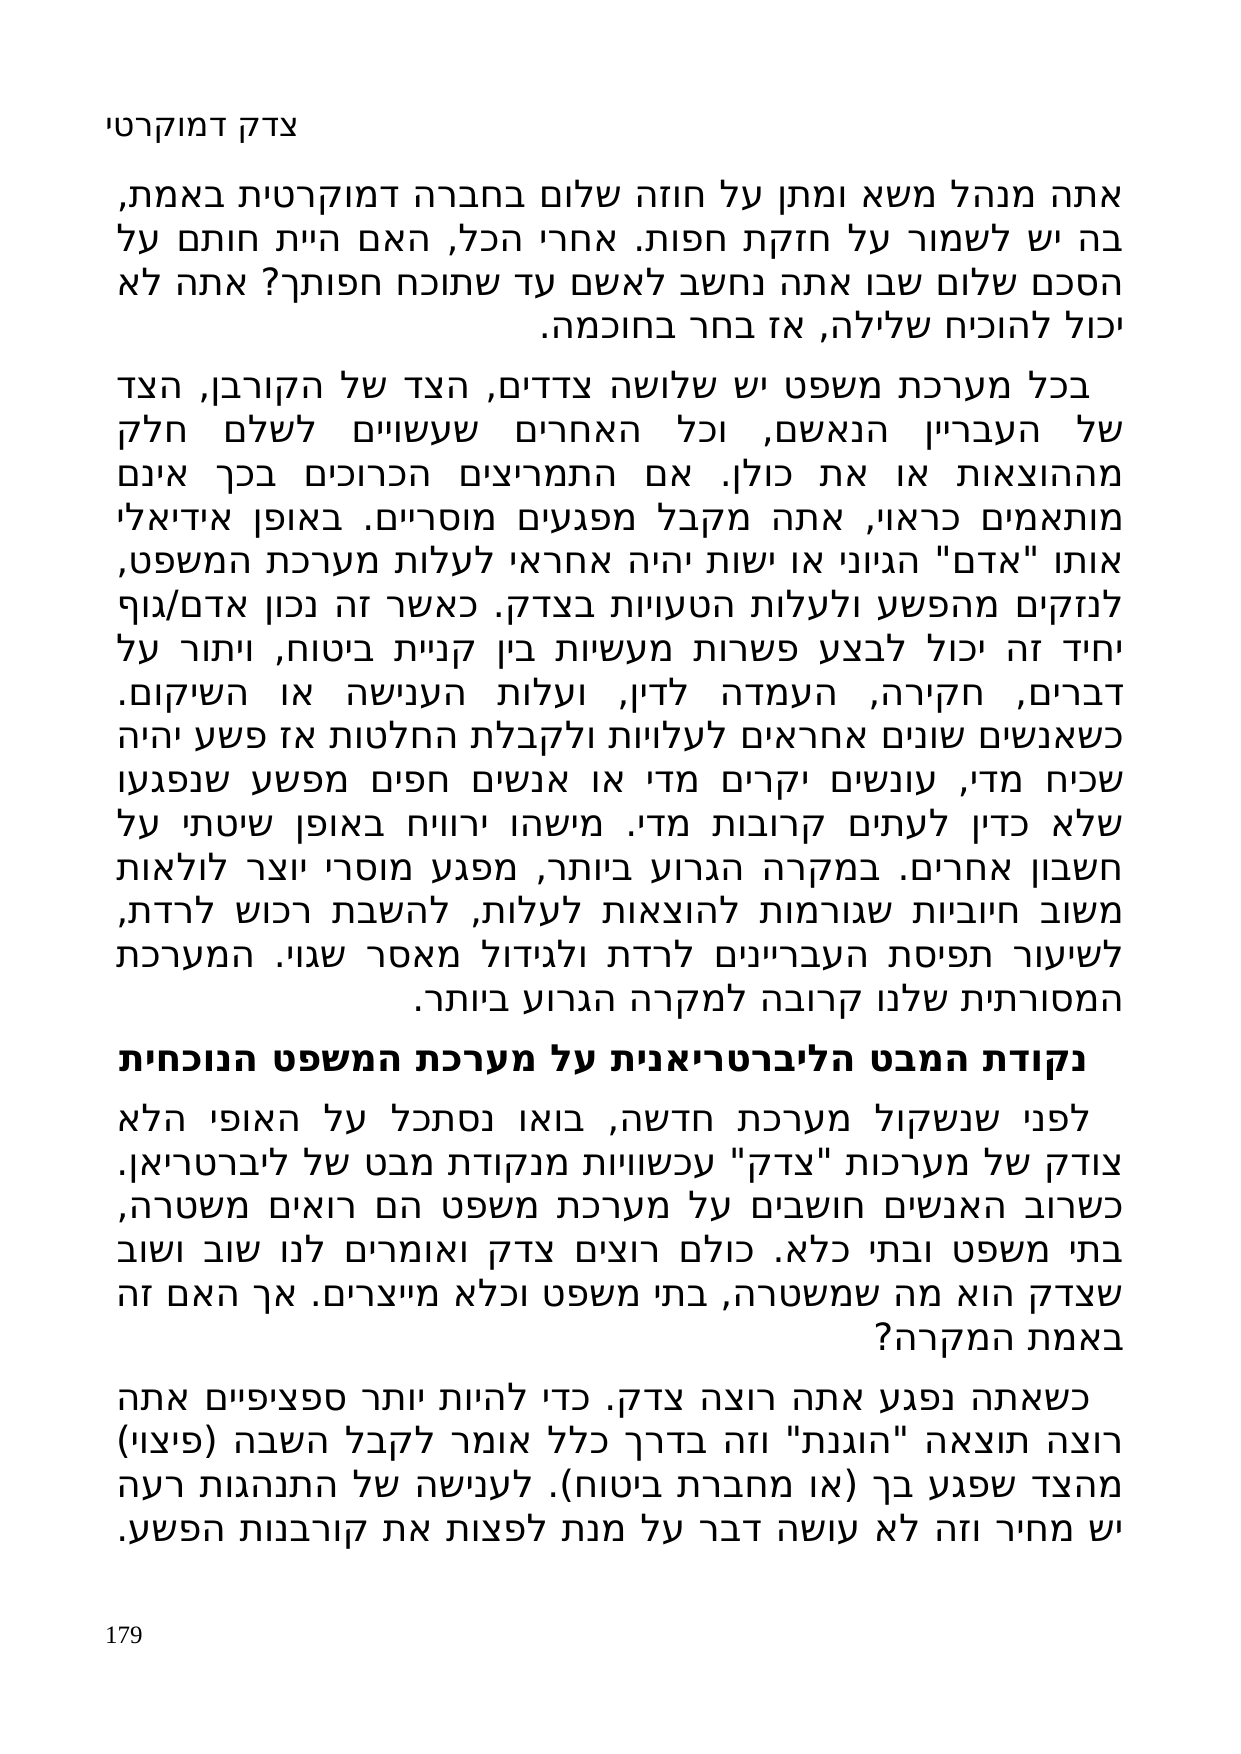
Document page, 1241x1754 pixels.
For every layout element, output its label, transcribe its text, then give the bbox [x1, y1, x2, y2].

text כשאתה נפגע אתה רוצה צדק. כדי להיות יותר ספציפיים אתה רוצה תוצאה "הוגנת" וזה בדרך כלל אומר לקבל השבה (פיצוי) מהצד שפגע בך (או מחברת ביטוח). לענישה של התנהגות רעה יש מחיר וזה לא עושה דבר על מנת לפצות את קורבנות הפשע. [116, 1375, 1124, 1550]
text אתה מנהל משא ומתן על חוזה שלום בחברה דמוקרטית באמת, בה יש לשמור על חזקת חפות. אחרי הכל, האם היית חותם על הסכם שלום שבו אתה נחשב לאשם עד שתוכח חפותך? אתה לא יכול להוכיח שלילה, אז בחר בחוכמה. [116, 172, 1124, 347]
subtitle נקודת המבט הליברטריאנית על מערכת המשפט הנוכחית [116, 1036, 1124, 1080]
text בכל מערכת משפט יש שלושה צדדים, הצד של הקורבן, הצד של העבריין הנאשם, וכל האחרים שעשויים לשלם חלק מההוצאות או את כולן. אם התמריצים הכרוכים בכך אינם מותאמים כראוי, אתה מקבל מפגעים מוסריים. באופן אידיאלי אותו "אדם" הגיוני או ישות יהיה אחראי לעלות מערכת המשפט, לנזקים מהפשע ולעלות הטעויות בצדק. כאשר זה נכון אדם/גוף יחיד זה יכול לבצע פשרות מעשיות בין קניית ביטוח, ויתור על דברים, חקירה, העמדה לדין, ועלות הענישה או השיקום. כשאנשים שונים אחראים לעלויות ולקבלת החלטות אז פשע יהיה שכיח מדי, עונשים יקרים מדי או אנשים חפים מפשע שנפגעו שלא כדין לעתים קרובות מדי. מישהו ירוויח באופן שיטתי על חשבון אחרים. במקרה הגרוע ביותר, מפגע מוסרי יוצר לולאות משוב חיוביות שגורמות להוצאות לעלות, להשבת רכוש לרדת, לשיעור תפיסת העבריינים לרדת ולגידול מאסר שגוי. המערכת המסורתית שלנו קרובה למקרה הגרוע ביותר. [116, 364, 1124, 1020]
text לפני שנשקול מערכת חדשה, בואו נסתכל על האופי הלא צודק של מערכות "צדק" עכשוויות מנקודת מבט של ליברטריאן. כשרוב האנשים חושבים על מערכת משפט הם רואים משטרה, בתי משפט ובתי כלא. כולם רוצים צדק ואומרים לנו שוב ושוב שצדק הוא מה שמשטרה, בתי משפט וכלא מייצרים. אך האם זה באמת המקרה? [116, 1096, 1124, 1359]
